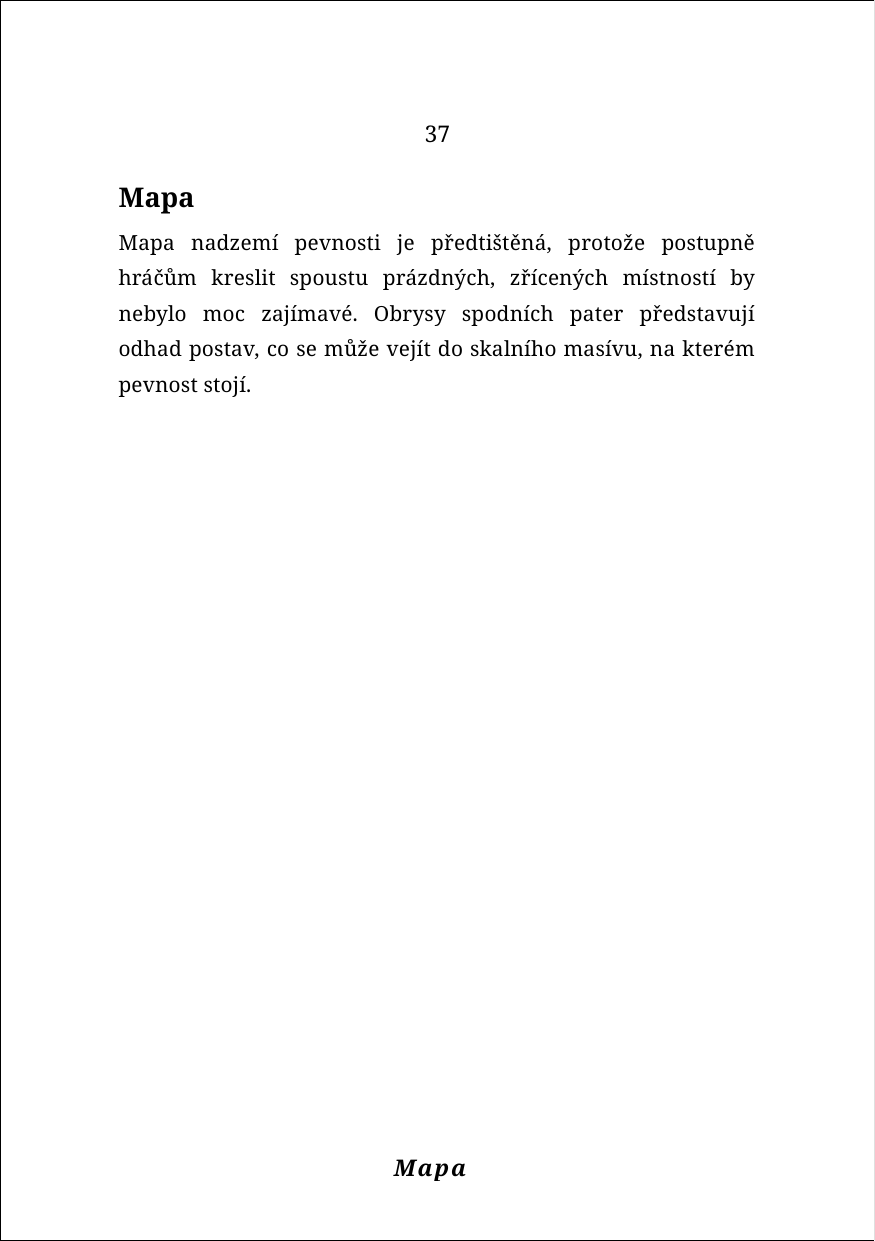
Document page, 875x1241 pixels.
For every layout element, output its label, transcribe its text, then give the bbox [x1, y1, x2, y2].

text Mapa nadzemí pevnosti je předtištěná, protože postupně hráčům kreslit spoustu prázdných, zřícených místností by nebylo moc zajímavé. Obrysy spodních pater představují odhad postav, co se může vejít do skalního masívu, na kterém pevnost stojí. [118, 228, 756, 398]
subtitle Mapa [118, 179, 756, 216]
